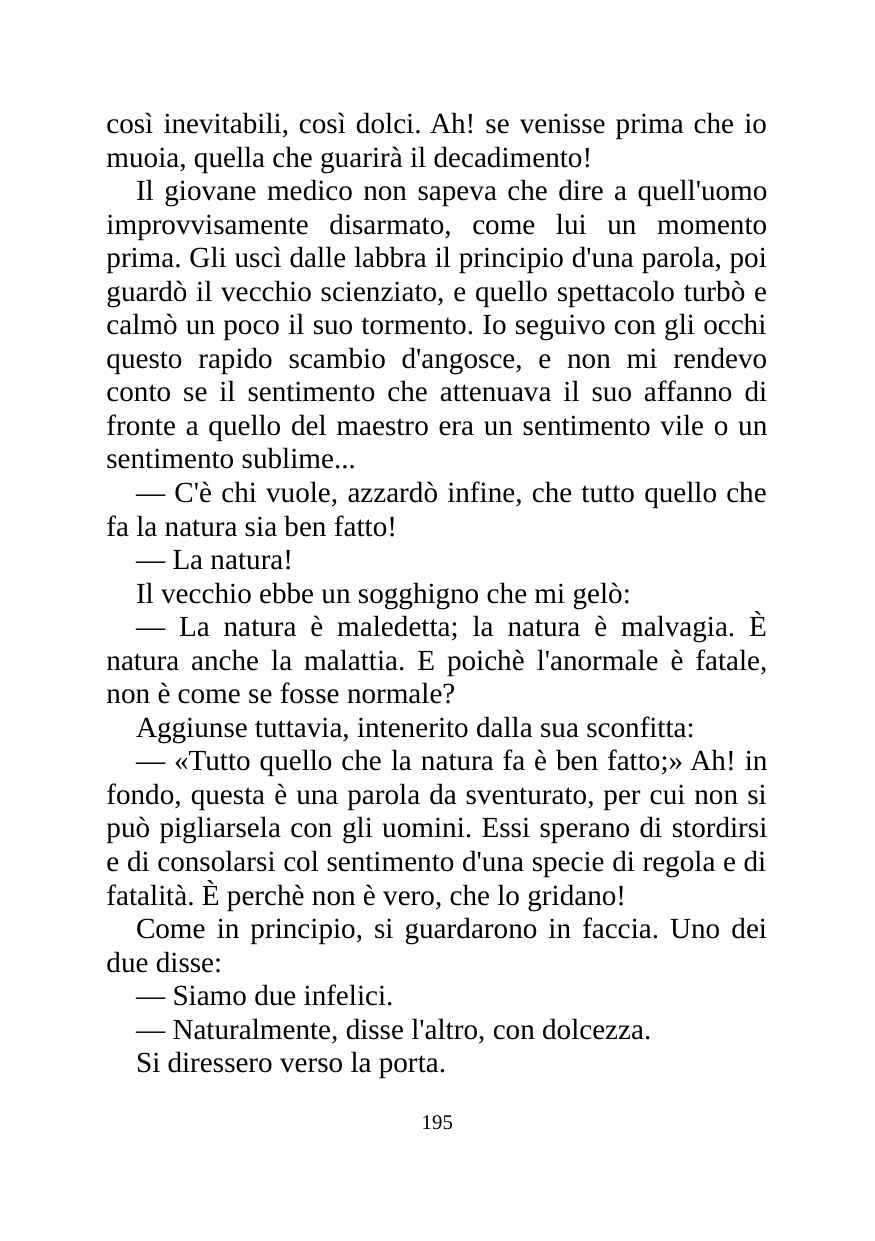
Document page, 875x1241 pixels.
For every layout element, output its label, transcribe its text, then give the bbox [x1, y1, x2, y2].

text Aggiunse tuttavia, intenerito dalla sua sconfitta: [106, 710, 768, 743]
text così inevitabili, così dolci. Ah! se venisse prima che io muoia, quella che guarirà il decadimento! [106, 106, 768, 173]
text — La natura è maledetta; la natura è malvagia. È natura anche la malattia. E poichè l'anormale è fatale, non è come se fosse normale? [106, 609, 768, 710]
text Il giovane medico non sapeva che dire a quell'uomo improvvisamente disarmato, come lui un momento prima. Gli uscì dalle labbra il principio d'una parola, poi guardò il vecchio scienziato, e quello spettacolo turbò e calmò un poco il suo tormento. Io seguivo con gli occhi questo rapido scambio d'angosce, e non mi rendevo conto se il sentimento che attenuava il suo affanno di fronte a quello del maestro era un sentimento vile o un sentimento sublime... [106, 173, 768, 475]
text Il vecchio ebbe un sogghigno che mi gelò: [106, 576, 768, 609]
text — Naturalmente, disse l'altro, con dolcezza. [106, 1012, 768, 1045]
text Si diressero verso la porta. [106, 1045, 768, 1079]
text — C'è chi vuole, azzardò infine, che tutto quello che fa la natura sia ben fatto! [106, 475, 768, 542]
text — La natura! [106, 542, 768, 576]
text — «Tutto quello che la natura fa è ben fatto;» Ah! in fondo, questa è una parola da sventurato, per cui non si può pigliarsela con gli uomini. Essi sperano di stordirsi e di consolarsi col sentimento d'una specie di regola e di fatalità. È perchè non è vero, che lo gridano! [106, 743, 768, 911]
text — Siamo due infelici. [106, 978, 768, 1012]
text Come in principio, si guardarono in faccia. Uno dei due disse: [106, 911, 768, 978]
